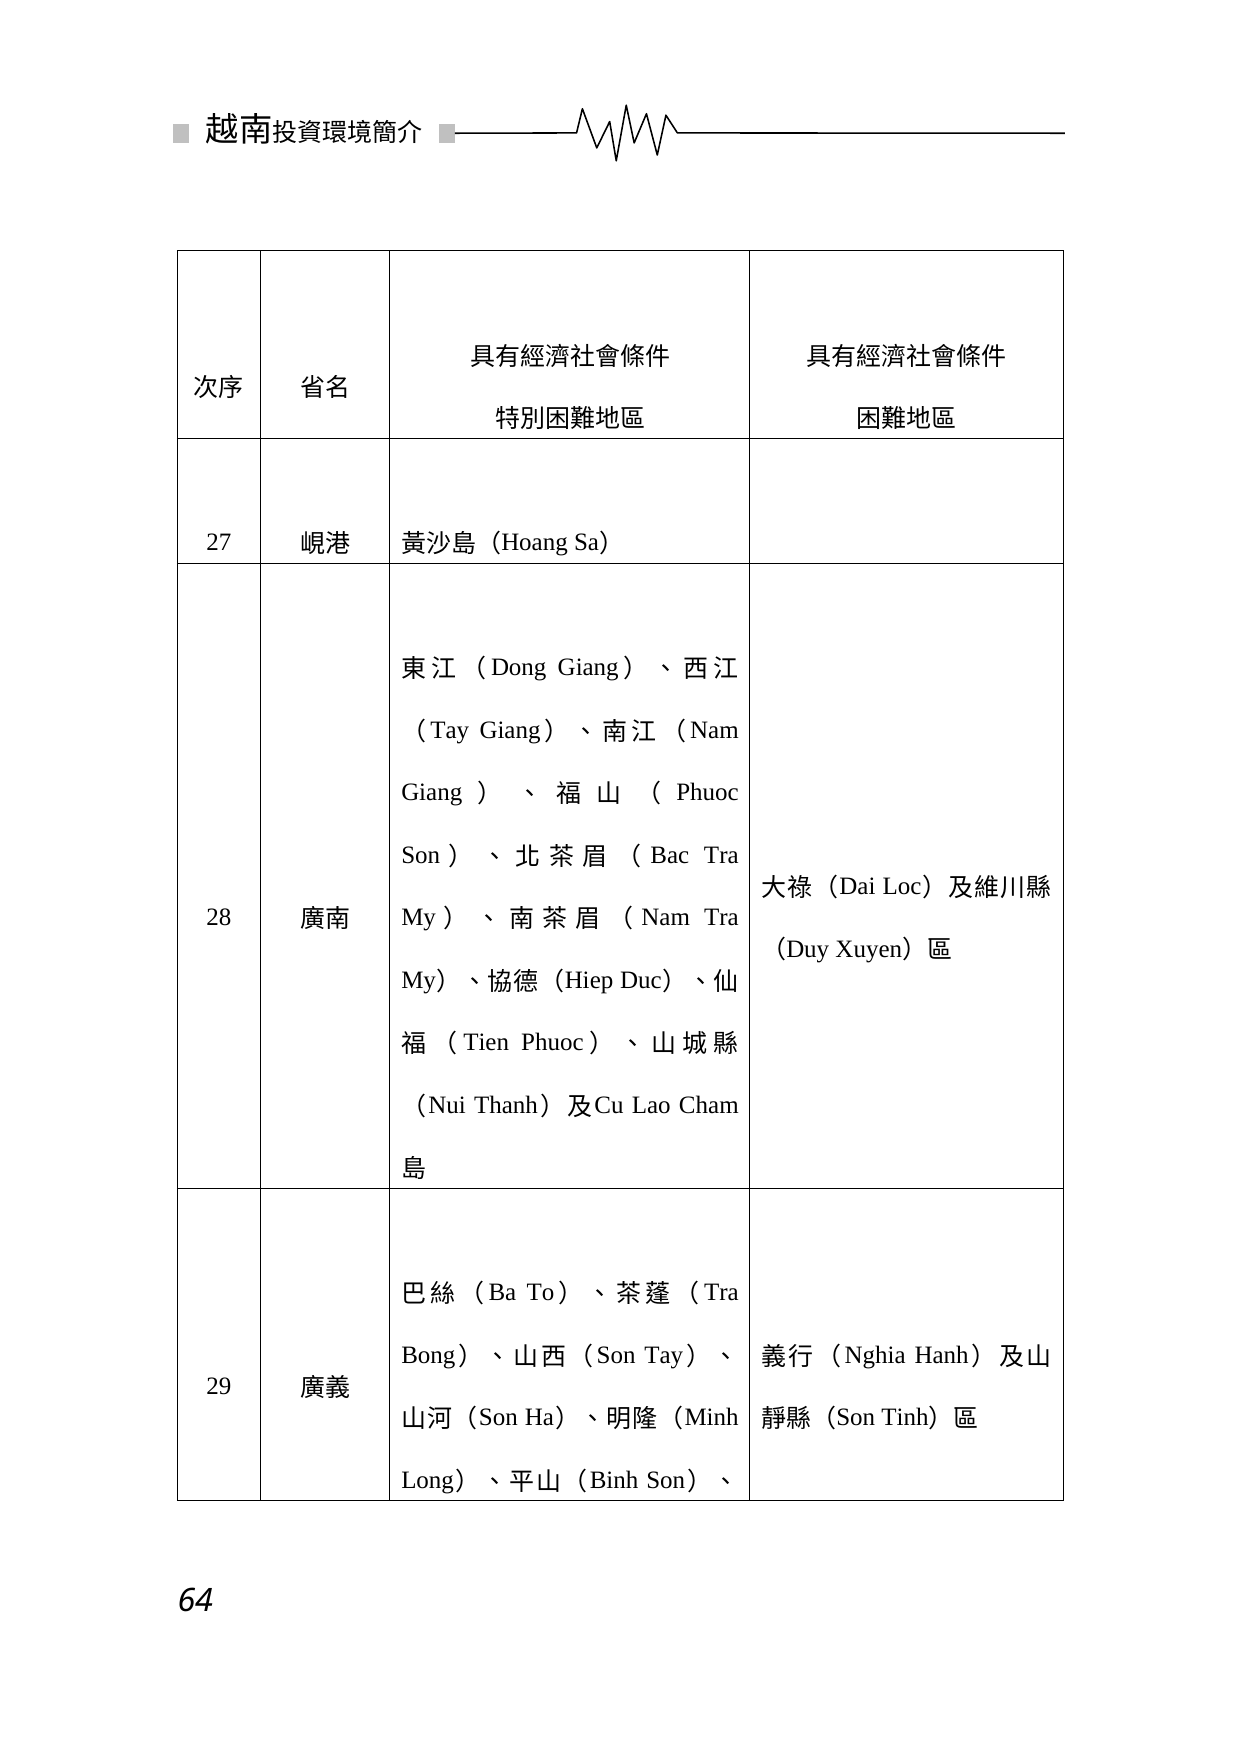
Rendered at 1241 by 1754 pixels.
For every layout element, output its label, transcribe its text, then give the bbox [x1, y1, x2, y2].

table_cell 東江（Dong Giang）、西江（Tay Giang）、南江（Nam Giang）、福山（Phuoc Son）、北茶眉（Bac Tra My）、南茶眉（Nam Tra My）、協德（Hiep Duc）、仙福（Tien Phuoc）、山城縣（Nui Thanh）及Cu Lao Cham島 [390, 564, 749, 1188]
table_cell 29 [178, 1189, 260, 1500]
table_header 具有經濟社會條件 困難地區 [750, 251, 1063, 438]
table_cell 28 [178, 564, 260, 1188]
table_cell 廣義 [261, 1189, 389, 1500]
table_cell [750, 439, 1063, 563]
table_cell 義行（Nghia Hanh）及山靜縣（Son Tinh）區 [750, 1189, 1063, 1500]
table_cell 27 [178, 439, 260, 563]
table_cell 峴港 [261, 439, 389, 563]
table_cell 廣南 [261, 564, 389, 1188]
table_cell 巴絲（Ba To）、茶蓬（Tra Bong）、山西（Son Tay）、山河（Son Ha）、明隆（Minh Long）、平山（Binh Son）、 [390, 1189, 749, 1500]
table_header 省名 [261, 251, 389, 438]
table_header 具有經濟社會條件 特別困難地區 [390, 251, 749, 438]
table_cell 大祿（Dai Loc）及維川縣（Duy Xuyen）區 [750, 564, 1063, 1188]
table_header 次序 [178, 251, 260, 438]
table_cell 黃沙島（Hoang Sa） [390, 439, 749, 563]
